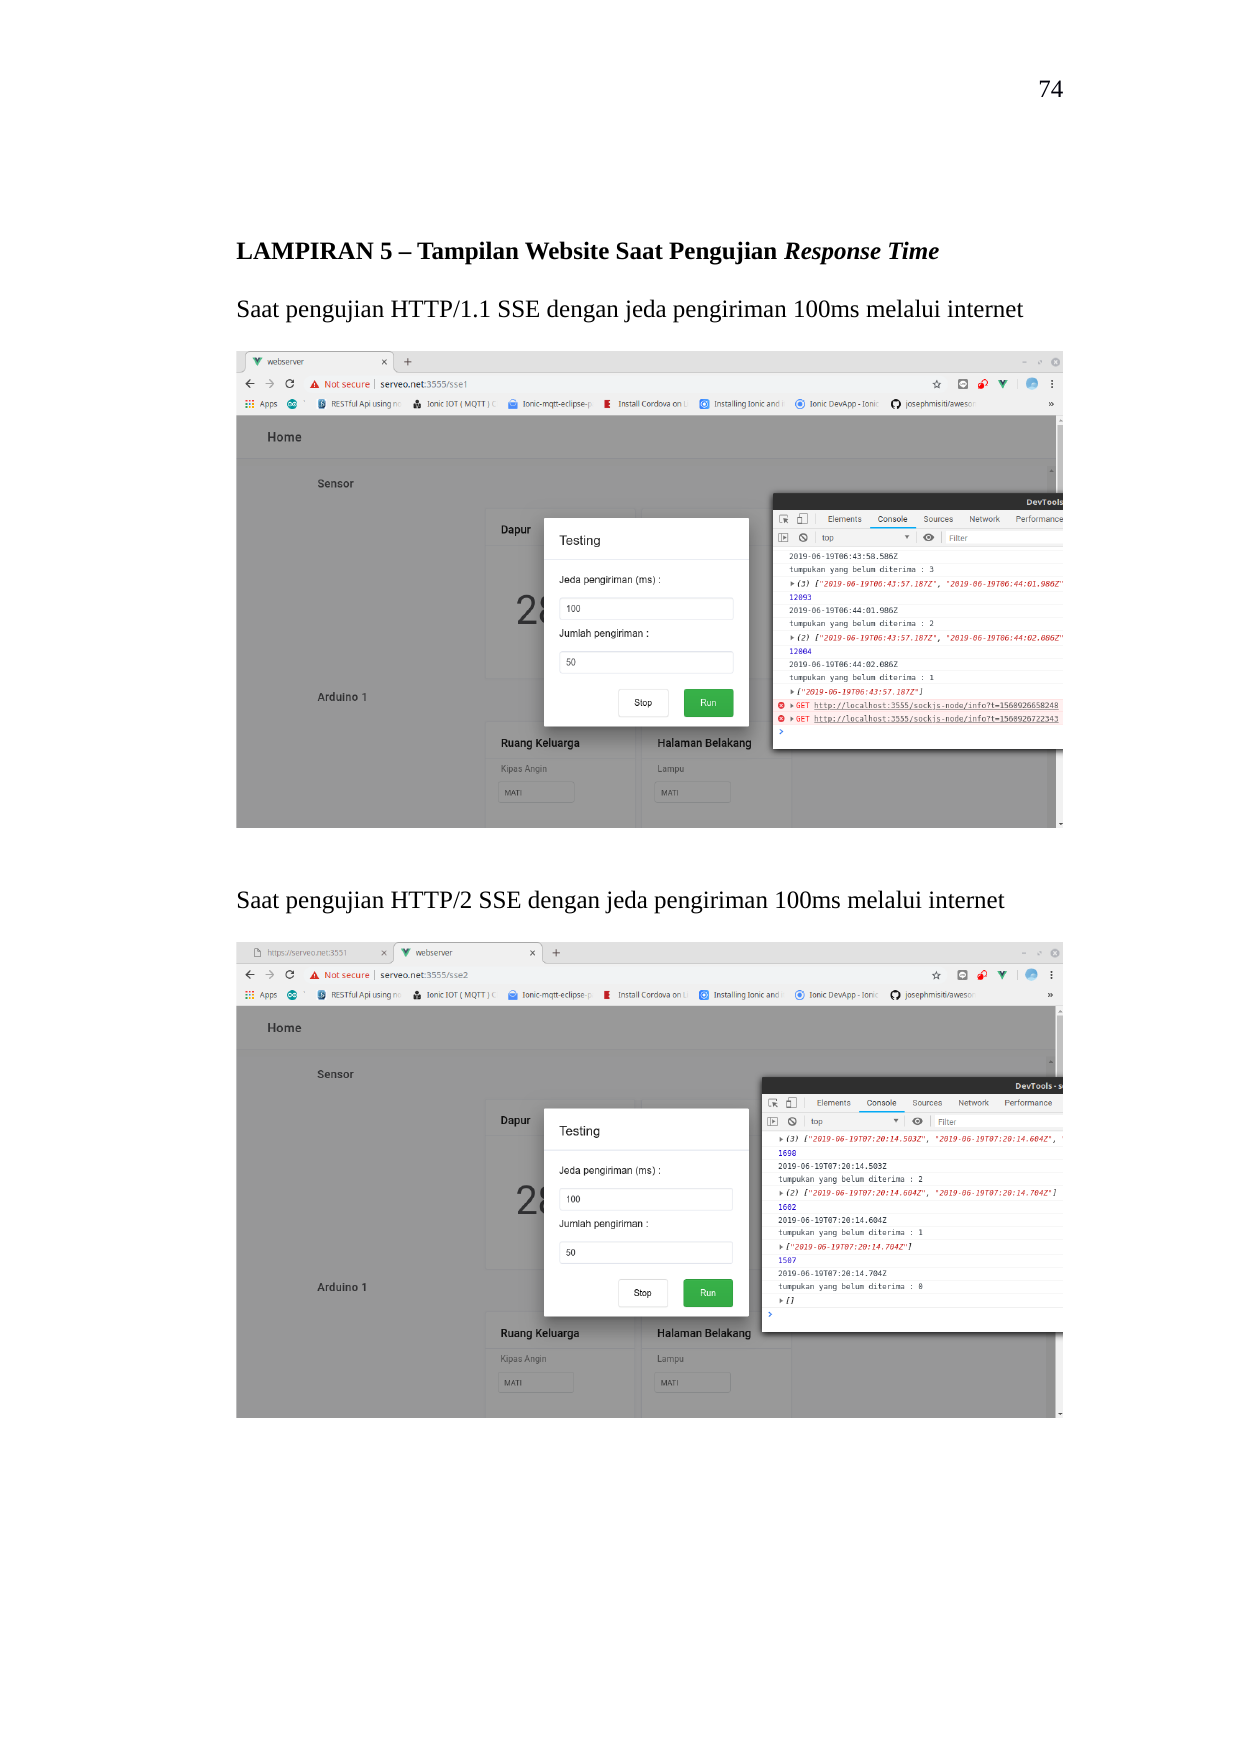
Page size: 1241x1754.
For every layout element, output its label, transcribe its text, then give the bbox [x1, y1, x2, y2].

picture [236, 351, 1063, 828]
text Saat pengujian HTTP/2 SSE dengan jeda pengiriman 100ms melalui internet [236, 828, 1063, 913]
text LAMPIRAN 5 – Tampilan Website Saat Pengujian Response Time [236, 236, 1063, 265]
picture [236, 942, 1063, 1418]
text Saat pengujian HTTP/1.1 SSE dengan jeda pengiriman 100ms melalui internet [236, 294, 1063, 322]
